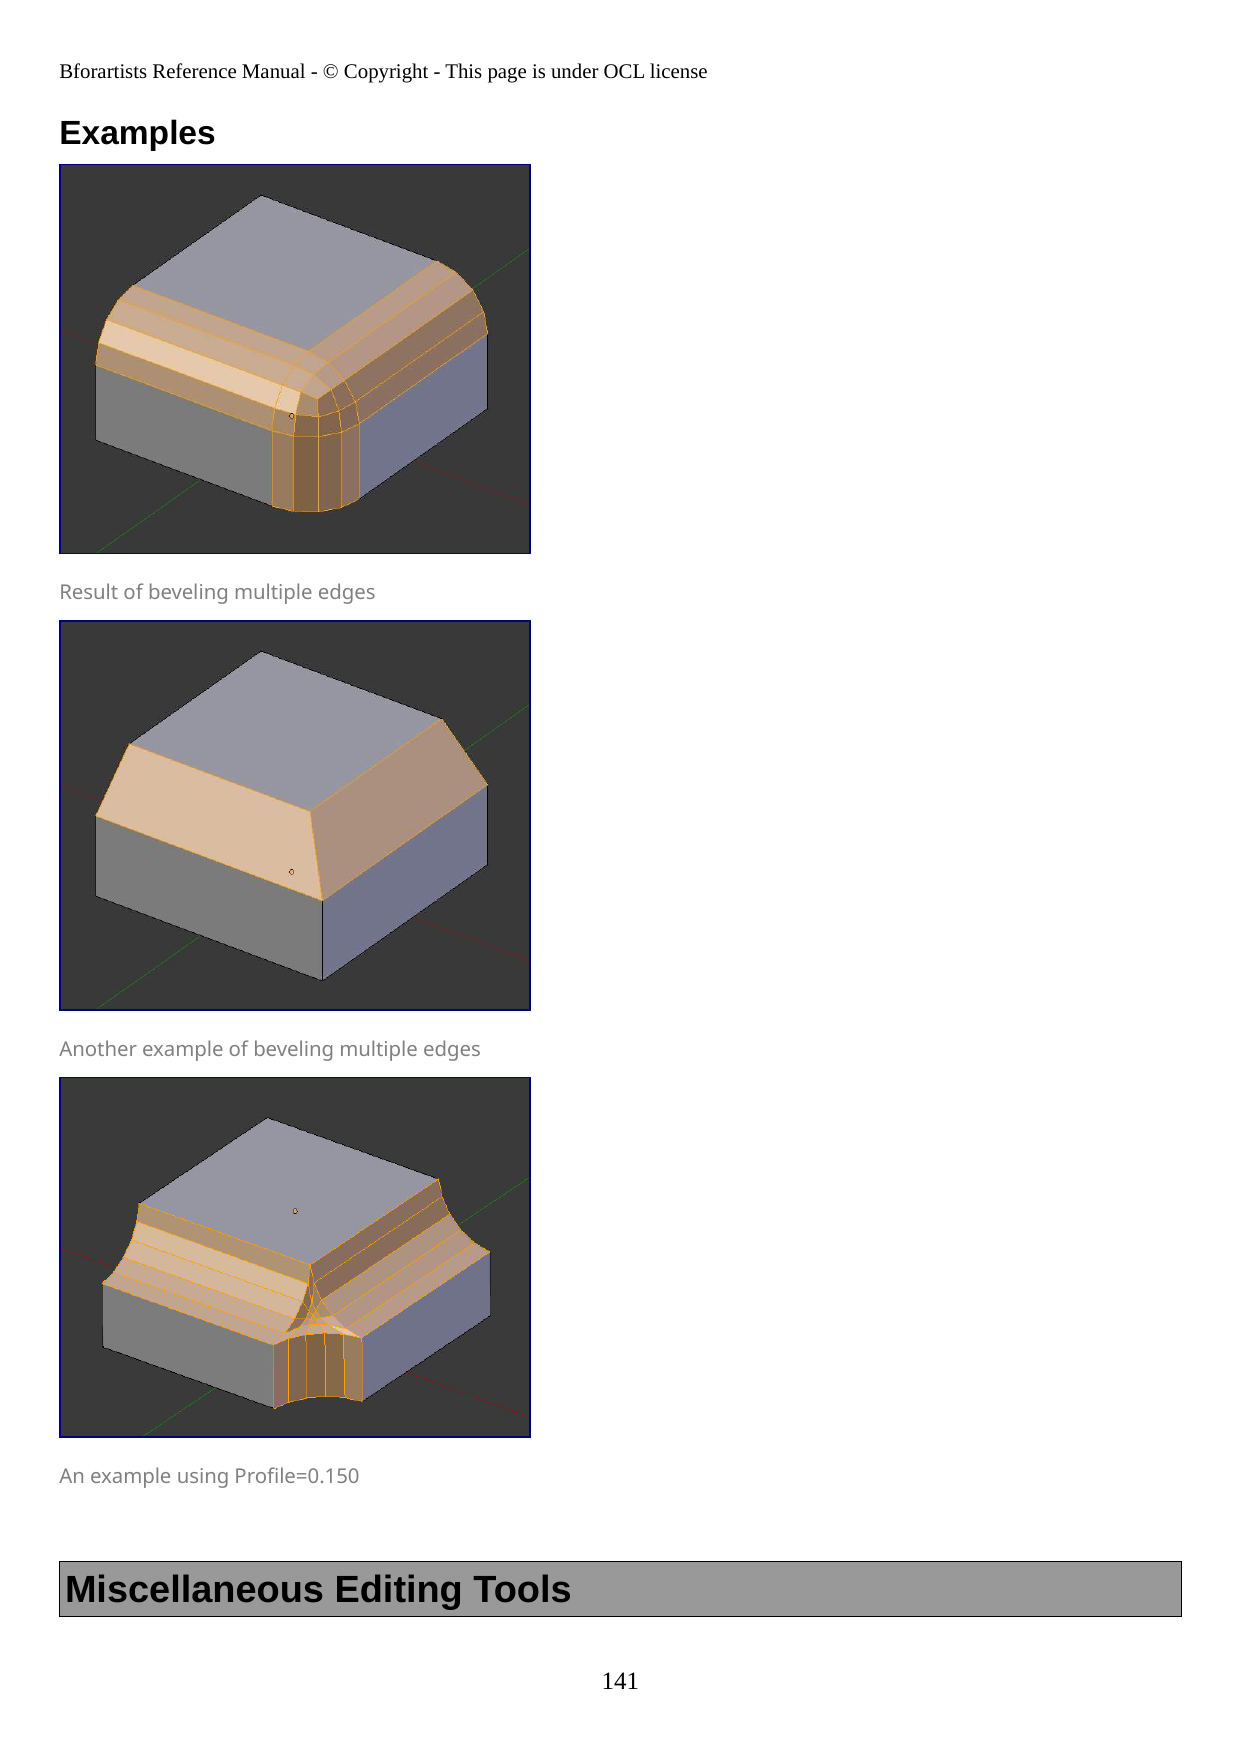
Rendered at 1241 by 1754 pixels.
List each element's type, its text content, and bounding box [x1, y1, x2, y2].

picture [61, 165, 529, 553]
picture [61, 1078, 529, 1436]
text An example using Profile=0.150 [59, 1458, 1181, 1489]
subtitle Examples [59, 113, 1181, 151]
picture [61, 622, 529, 1009]
text Another example of beveling multiple edges [59, 1031, 1181, 1062]
text Result of beveling multiple edges [59, 574, 1181, 606]
table_header Miscellaneous Editing Tools [60, 1562, 1181, 1616]
